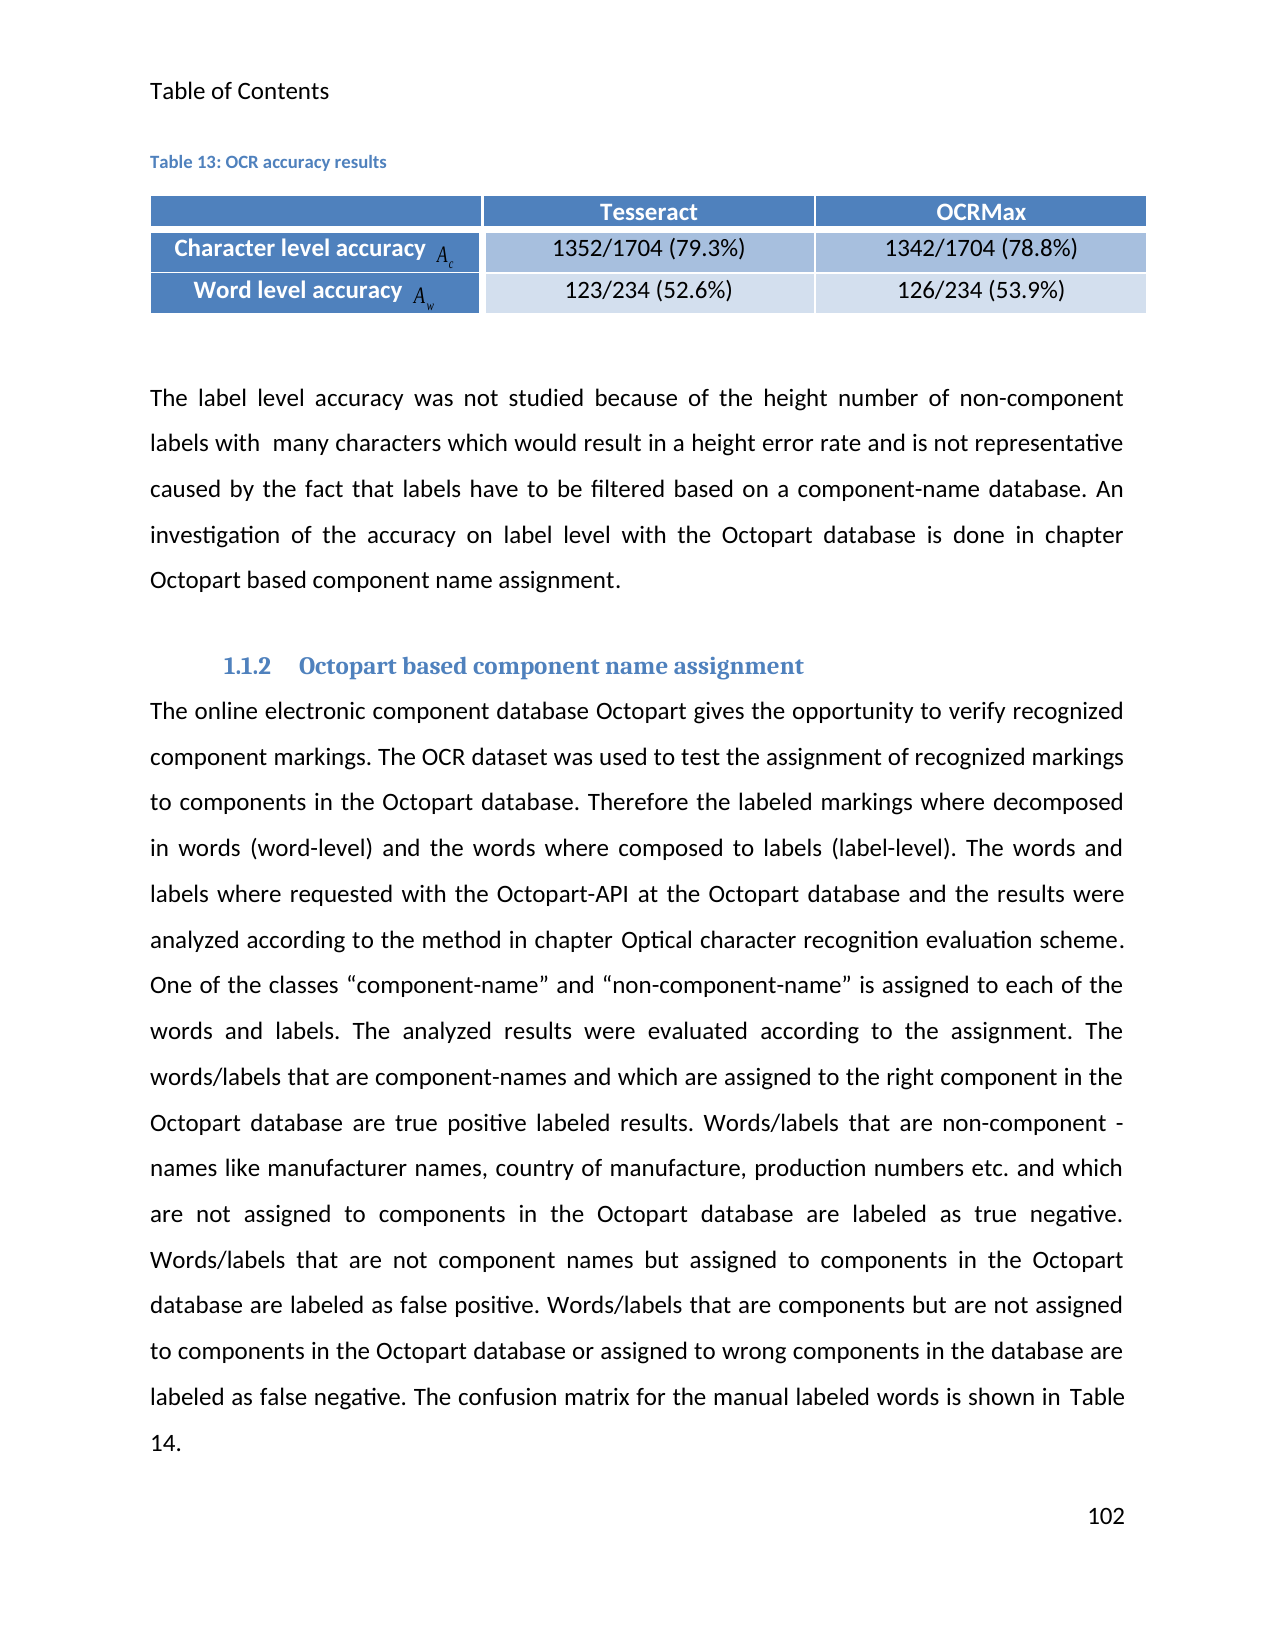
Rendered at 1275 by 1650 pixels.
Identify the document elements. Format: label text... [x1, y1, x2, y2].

text The label level accuracy was not studied because of the height number of non-component labels with many characters which would result in a height error rate and is not representative caused by the fact that labels have to be filtered based on a component-name database. An investigation of the accuracy on label level with the Octopart database is done in chapter Octopart based component name assignment. [150, 382, 1125, 595]
text The online electronic component database Octopart gives the opportunity to verify recognized component markings. The OCR dataset was used to test the assignment of recognized markings to components in the Octopart database. Therefore the labeled markings where decomposed in words (word-level) and the words where composed to labels (label-level). The words and labels where requested with the Octopart-API at the Octopart database and the results were analyzed according to the method in chapter Optical character recognition evaluation scheme. One of the classes “component-name” and “non-component-name” is assigned to each of the words and labels. The analyzed results were evaluated according to the assignment. The words/labels that are component-names and which are assigned to the right component in the Octopart database are true positive labeled results. Words/labels that are non-component -names like manufacturer names, country of manufacture, production numbers etc. and which are not assigned to components in the Octopart database are labeled as true negative. Words/labels that are not component names but assigned to components in the Octopart database are labeled as false positive. Words/labels that are components but are not assigned to components in the Octopart database or assigned to wrong components in the database are labeled as false negative. The confusion matrix for the manual labeled words is shown in Table 14. [150, 695, 1125, 1457]
table_cell Character level accuracy [151, 233, 479, 272]
subtitle Octopart based component name assignment [224, 652, 1125, 681]
table_cell 1352/1704 (79.3%) [486, 233, 814, 272]
table_header OCRMax [816, 196, 1146, 226]
table_header [151, 196, 481, 226]
table_cell 126/234 (53.9%) [816, 274, 1146, 313]
table_cell 123/234 (52.6%) [486, 274, 814, 313]
table_header Tesseract [484, 196, 814, 226]
text Table 13: OCR accuracy results [150, 150, 1125, 173]
table_cell Word level accuracy [151, 273, 479, 313]
table_cell 1342/1704 (78.8%) [816, 233, 1146, 272]
